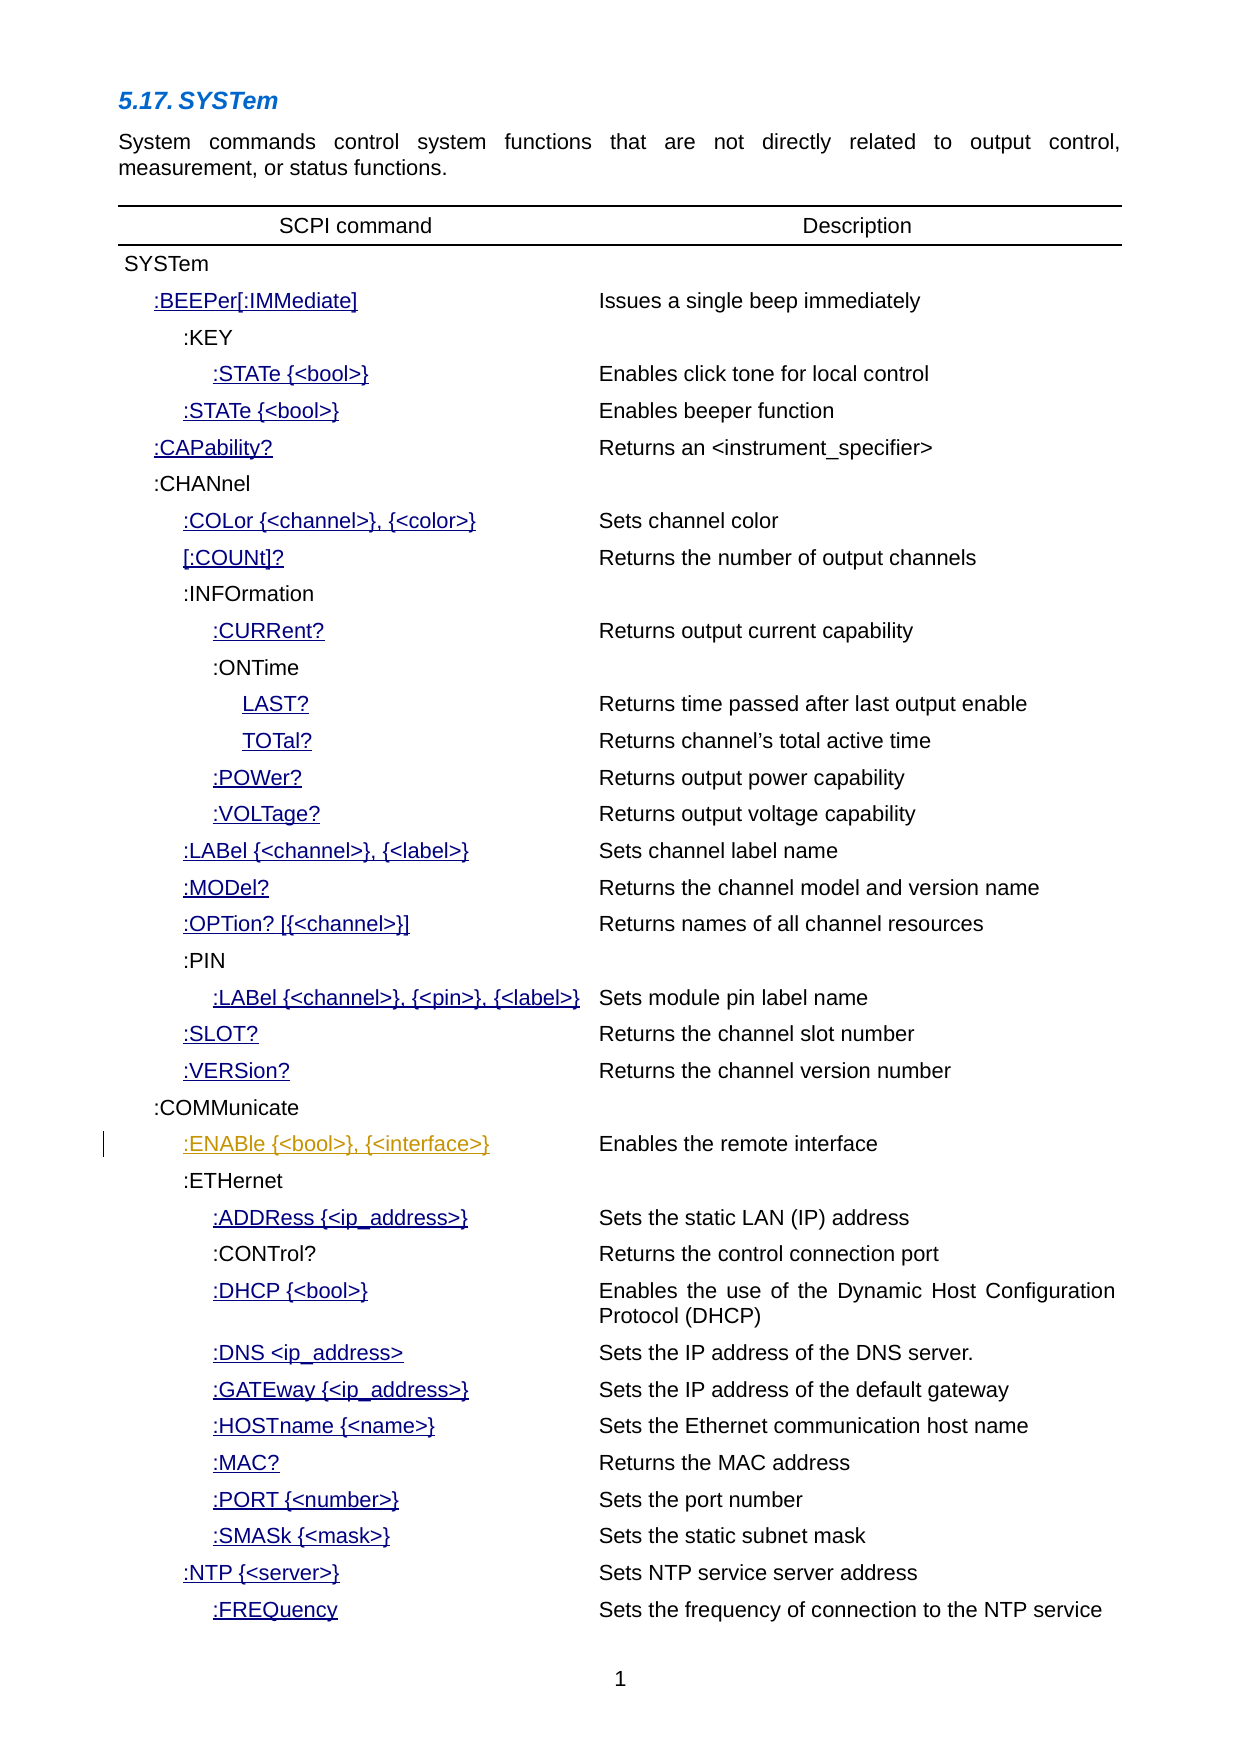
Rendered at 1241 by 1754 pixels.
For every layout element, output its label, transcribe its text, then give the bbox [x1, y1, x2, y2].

table_cell [593, 1089, 1122, 1126]
table_cell Sets module pin label name [593, 979, 1122, 1016]
table_cell Sets channel color [593, 502, 1122, 539]
table_cell Sets the frequency of connection to the NTP service [593, 1591, 1122, 1627]
table_cell Enables beeper function [593, 392, 1122, 429]
table_cell :ADDRess {<ip_address>} [118, 1199, 593, 1236]
table_cell Returns the channel model and version name [593, 869, 1122, 906]
table_cell :POWer? [118, 759, 593, 796]
table_cell :CONTrol? [118, 1236, 593, 1272]
table_cell [593, 319, 1122, 356]
table_cell :STATe {<bool>} [118, 392, 593, 429]
table_cell Sets the Ethernet communication host name [593, 1408, 1122, 1444]
table_cell Sets the port number [593, 1481, 1122, 1517]
table_cell :FREQuency [118, 1591, 593, 1627]
table_cell :VOLTage? [118, 796, 593, 832]
table_cell Enables the use of the Dynamic Host Configuration Protocol (DHCP) [593, 1272, 1122, 1334]
table_cell Sets NTP service server address [593, 1554, 1122, 1591]
table_cell :BEEPer[:IMMediate] [118, 282, 593, 319]
table_cell :GATEway {<ip_address>} [118, 1371, 593, 1407]
table_cell Sets the IP address of the DNS server. [593, 1334, 1122, 1371]
table_header SCPI command [118, 207, 593, 243]
table_cell Returns the MAC address [593, 1444, 1122, 1481]
table_cell Returns the channel version number [593, 1052, 1122, 1089]
table_cell :COMMunicate [118, 1089, 593, 1126]
table_cell :ETHernet [118, 1162, 593, 1199]
text System commands control system functions that are not directly related to output control, measurement, or status functions. [118, 129, 1122, 179]
table_cell Sets channel label name [593, 832, 1122, 869]
table_cell [:COUNt]? [118, 539, 593, 576]
table_cell Returns the number of output channels [593, 539, 1122, 576]
table_cell Sets the IP address of the default gateway [593, 1371, 1122, 1407]
table_cell Enables the remote interface [593, 1126, 1122, 1162]
table_cell :LABel {<channel>}, {<pin>}, {<label>} [118, 979, 593, 1016]
table_cell :HOSTname {<name>} [118, 1408, 593, 1444]
table_cell :STATe {<bool>} [118, 356, 593, 392]
table_cell :MAC? [118, 1444, 593, 1481]
table_cell Sets the static subnet mask [593, 1518, 1122, 1554]
table_cell :VERSion? [118, 1052, 593, 1089]
table_cell Returns output current capability [593, 612, 1122, 649]
table_cell LAST? [118, 686, 593, 722]
table_cell Returns output power capability [593, 759, 1122, 796]
table_cell :PORT {<number>} [118, 1481, 593, 1517]
table_cell Enables click tone for local control [593, 356, 1122, 392]
table_cell :MODel? [118, 869, 593, 906]
table_cell :DNS <ip_address> [118, 1334, 593, 1371]
table_cell [593, 466, 1122, 502]
table_cell :CURRent? [118, 612, 593, 649]
table_cell Returns the control connection port [593, 1236, 1122, 1272]
table_cell [593, 1162, 1122, 1199]
table_cell [593, 246, 1122, 282]
table_cell :PIN [118, 942, 593, 979]
table_cell :ENABle {<bool>}, {<interface>} [118, 1126, 593, 1162]
table_cell Returns time passed after last output enable [593, 686, 1122, 722]
subtitle SYSTem [118, 86, 1122, 114]
table_cell Returns names of all channel resources [593, 906, 1122, 942]
table_cell [593, 576, 1122, 612]
table_cell :INFOrmation [118, 576, 593, 612]
table_cell Returns channel’s total active time [593, 722, 1122, 759]
table_cell SYSTem [118, 246, 593, 282]
table_header Description [593, 207, 1122, 243]
table_cell TOTal? [118, 722, 593, 759]
table_cell :CHANnel [118, 466, 593, 502]
table_cell :NTP {<server>} [118, 1554, 593, 1591]
table_cell :ONTime [118, 649, 593, 686]
table_cell :KEY [118, 319, 593, 356]
table_cell Returns output voltage capability [593, 796, 1122, 832]
table_cell Returns the channel slot number [593, 1016, 1122, 1052]
table_cell :OPTion? [{<channel>}] [118, 906, 593, 942]
table_cell Sets the static LAN (IP) address [593, 1199, 1122, 1236]
table_cell :DHCP {<bool>} [118, 1272, 593, 1334]
table_cell Returns an <instrument_specifier> [593, 429, 1122, 466]
table_cell :COLor {<channel>}, {<color>} [118, 502, 593, 539]
table_cell [593, 942, 1122, 979]
table_cell :LABel {<channel>}, {<label>} [118, 832, 593, 869]
table_cell Issues a single beep immediately [593, 282, 1122, 319]
table_cell :CAPability? [118, 429, 593, 466]
table_cell :SMASk {<mask>} [118, 1518, 593, 1554]
table_cell :SLOT? [118, 1016, 593, 1052]
table_cell [593, 649, 1122, 686]
